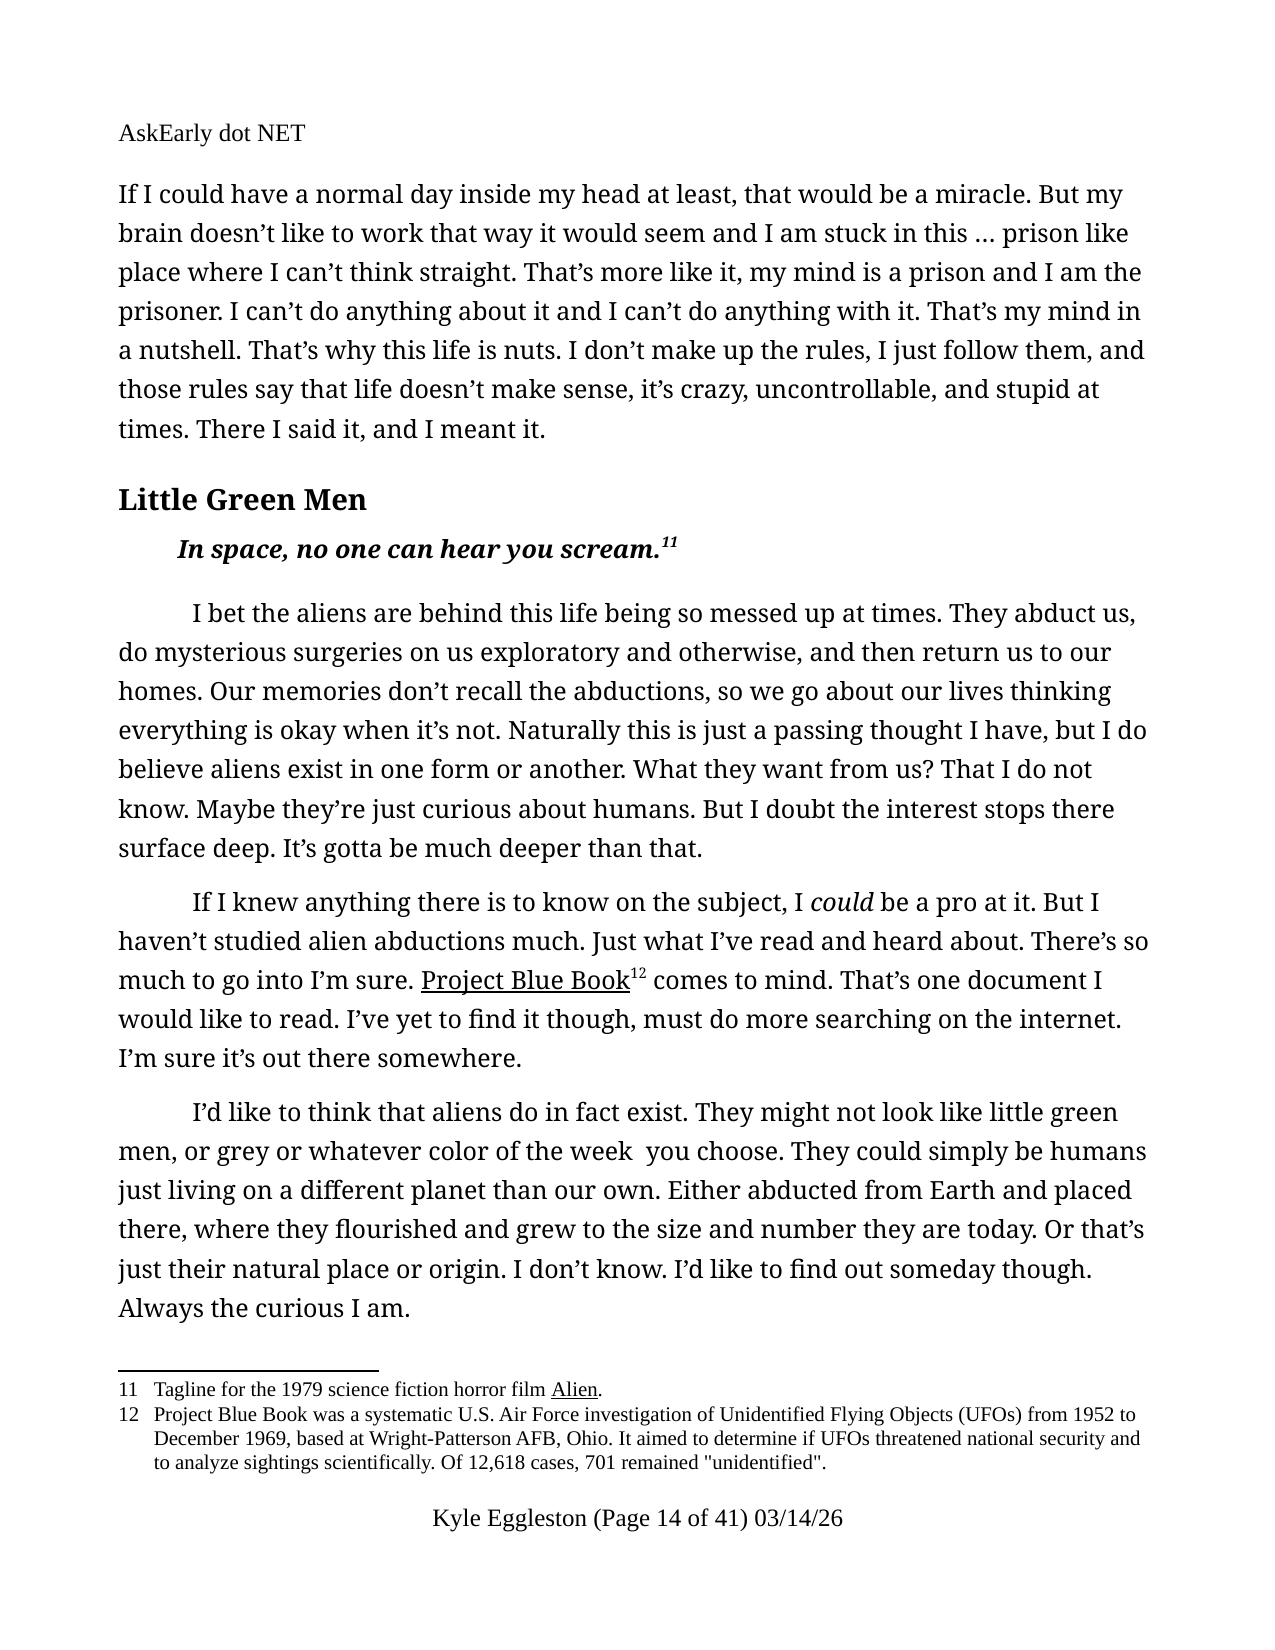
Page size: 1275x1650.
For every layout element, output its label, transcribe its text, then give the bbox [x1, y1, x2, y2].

text If I knew anything there is to know on the subject, I could be a pro at it. But I haven’t studied alien abductions much. Just what I’ve read and heard about. There’s so much to go into I’m sure. Project Blue Book comes to mind. That’s one document I would like to read. I’ve yet to find it though, must do more searching on the internet. I’m sure it’s out there somewhere. [118, 884, 1157, 1075]
text Project Blue Book was a systematic U.S. Air Force investigation of Unidentified Flying Objects (UFOs) from 1952 to December 1969, based at Wright-Patterson AFB, Ohio. It aimed to determine if UFOs threatened national security and to analyze sightings scientifically. Of 12,618 cases, 701 remained "unidentified". [118, 1401, 1157, 1474]
subtitle Little Green Men [118, 480, 1157, 519]
text Tagline for the 1979 science fiction horror film Alien. [118, 1377, 1157, 1401]
text If I could have a normal day inside my head at least, that would be a miracle. But my brain doesn’t like to work that way it would seem and I am stuck in this … prison like place where I can’t think straight. That’s more like it, my mind is a prison and I am the prisoner. I can’t do anything about it and I can’t do anything with it. That’s my mind in a nutshell. That’s why this life is nuts. I don’t make up the rules, I just follow them, and those rules say that life doesn’t make sense, it’s crazy, uncontrollable, and stupid at times. There I said it, and I meant it. [118, 176, 1157, 445]
text In space, no one can hear you scream. [177, 532, 1098, 566]
text I’d like to think that aliens do in fact exist. They might not look like little green men, or grey or whatever color of the week you choose. They could simply be humans just living on a different planet than our own. Either abducted from Earth and placed there, where they flourished and grew to the size and number they are today. Or that’s just their natural place or origin. I don’t know. I’d like to find out someday though. Always the curious I am. [118, 1094, 1157, 1324]
text I bet the aliens are behind this life being so messed up at times. They abduct us, do mysterious surgeries on us exploratory and otherwise, and then return us to our homes. Our memories don’t recall the abductions, so we go about our lives thinking everything is okay when it’s not. Naturally this is just a passing thought I have, but I do believe aliens exist in one form or another. What they want from us? That I do not know. Maybe they’re just curious about humans. But I doubt the interest stops there surface deep. It’s gotta be much deeper than that. [118, 595, 1157, 864]
